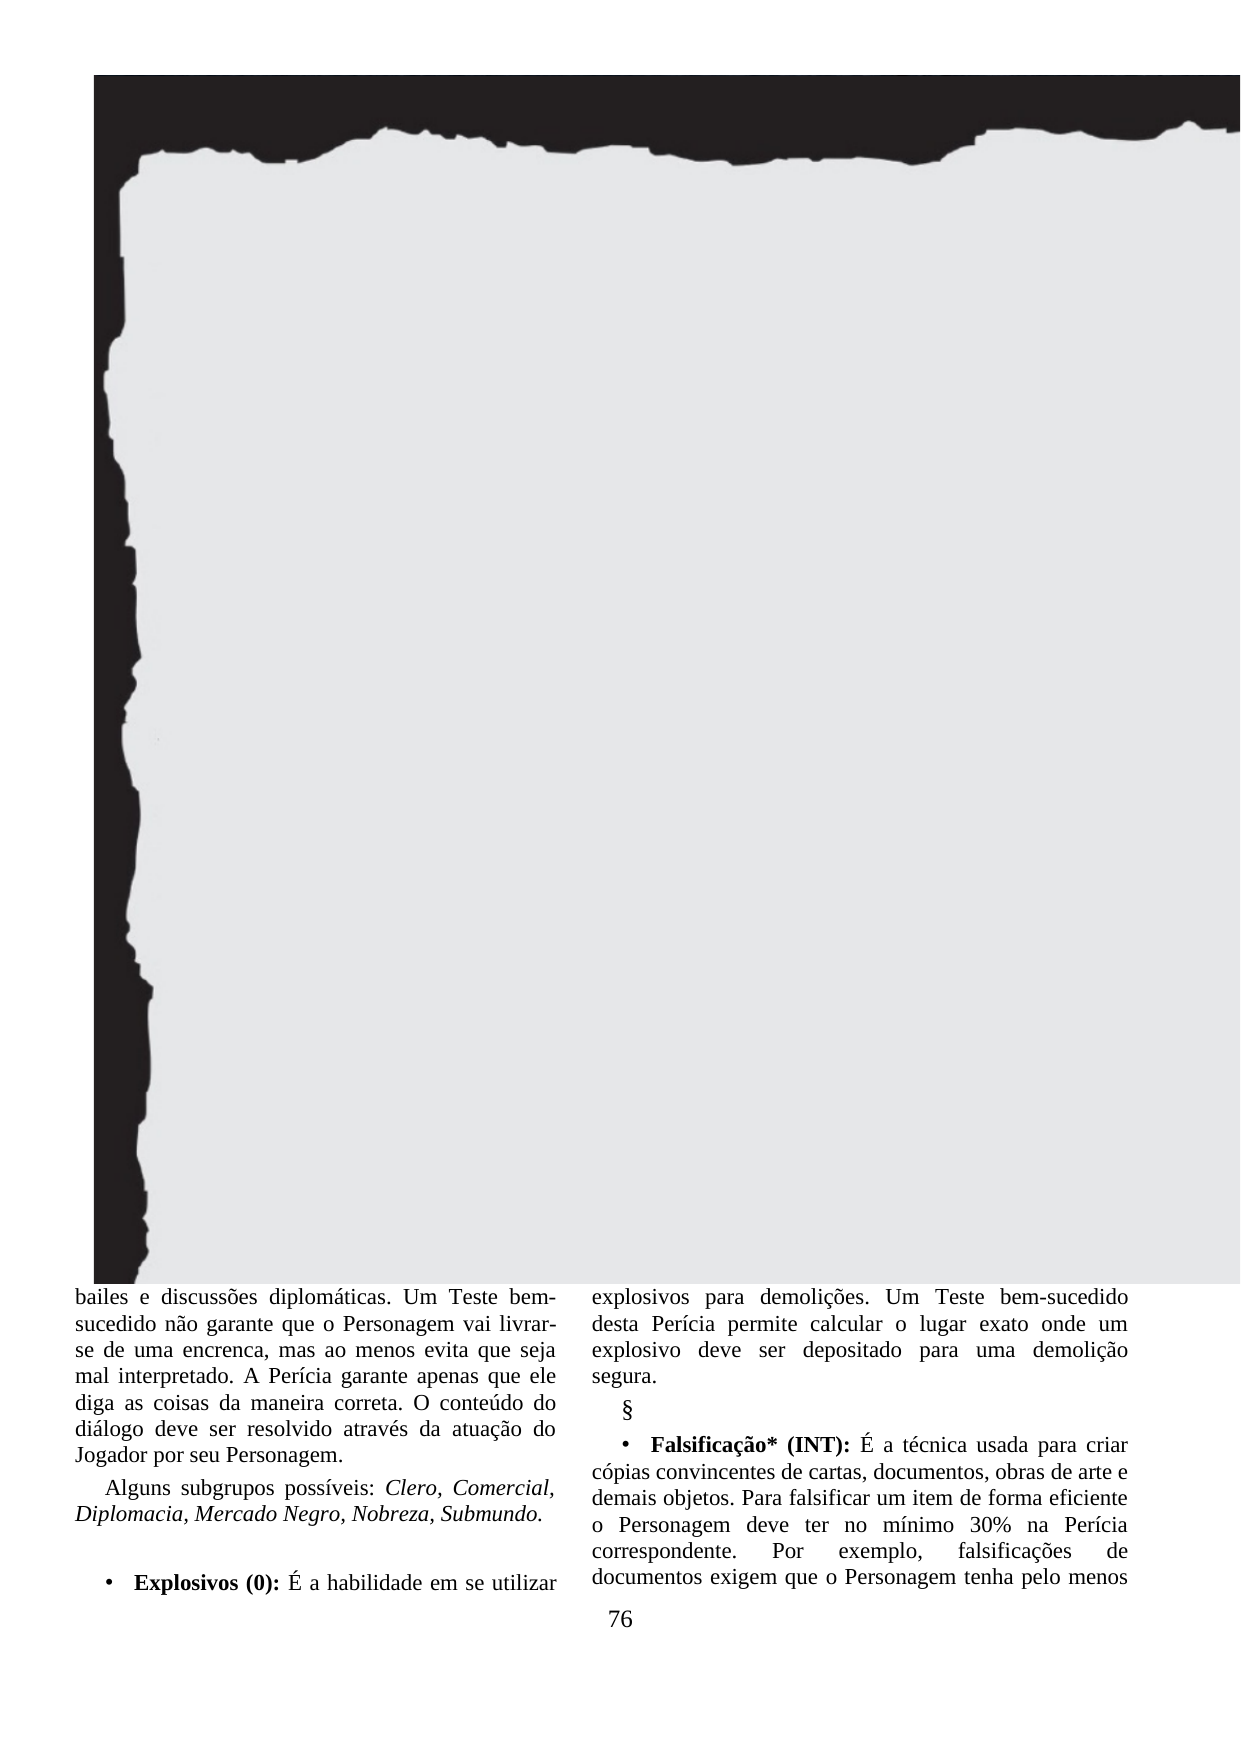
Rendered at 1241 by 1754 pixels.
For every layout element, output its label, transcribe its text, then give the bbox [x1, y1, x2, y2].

subtitle explosivos para demolições. Um Teste bem-sucedido desta Perícia permite calcular o lugar exato onde um explosivo deve ser depositado para uma demolição segura. [592, 1284, 1129, 1389]
picture [93, 75, 1241, 1284]
subtitle Explosivos (0): É a habilidade em se utilizar [75, 1567, 557, 1596]
subtitle Alguns subgrupos possíveis: Clero, Comercial, Diplomacia, Mercado Negro, Nobreza, Submundo. [75, 1474, 557, 1526]
subtitle Falsificação* (INT): É a técnica usada para criar cópias convincentes de cartas, documentos, obras de arte e demais objetos. Para falsificar um item de forma eficiente o Personagem deve ter no mínimo 30% na Perícia correspondente. Por exemplo, falsificações de documentos exigem que o Personagem tenha pelo menos [592, 1429, 1129, 1590]
subtitle bailes e discussões diplomáticas. Um Teste bem-sucedido não garante que o Personagem vai livrar-se de uma encrenca, mas ao menos evita que seja mal interpretado. A Perícia garante apenas que ele diga as coisas da maneira correta. O conteúdo do diálogo deve ser resolvido através da atuação do Jogador por seu Personagem. [75, 1283, 557, 1468]
